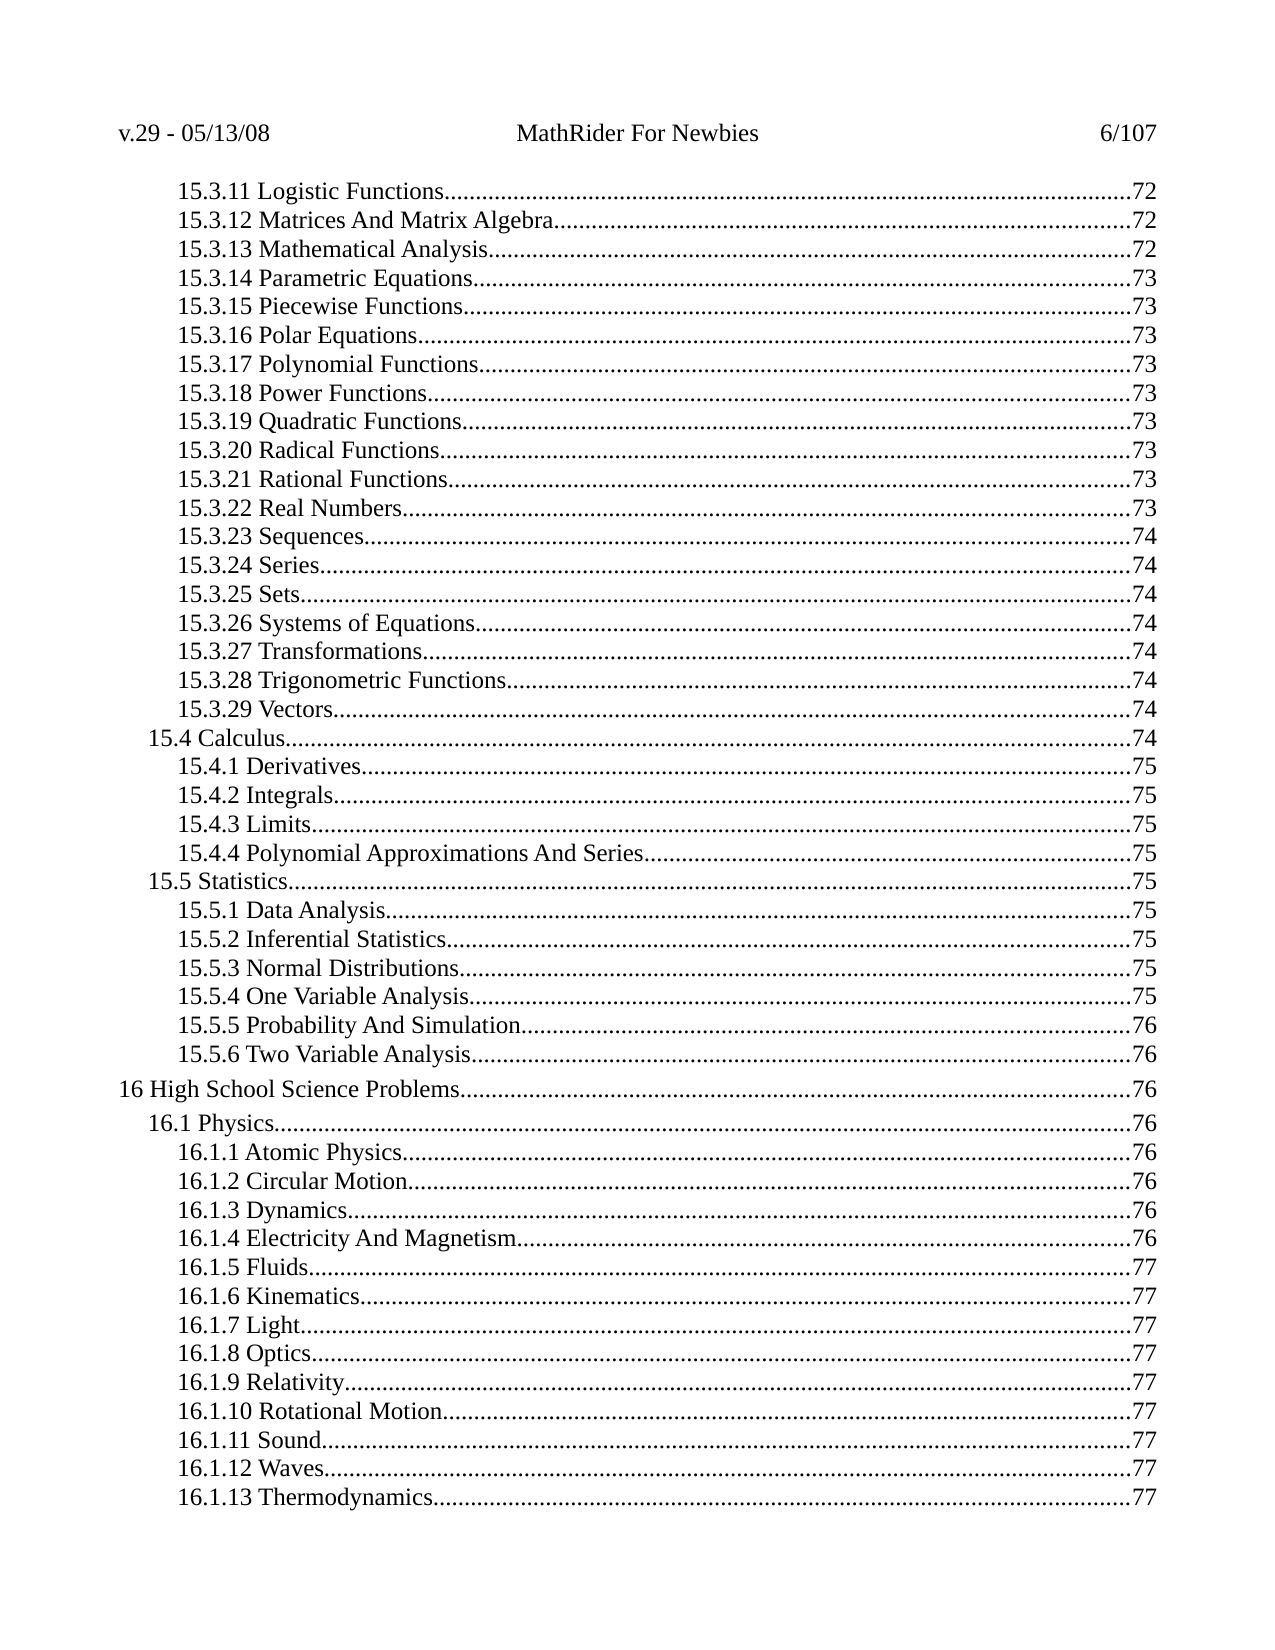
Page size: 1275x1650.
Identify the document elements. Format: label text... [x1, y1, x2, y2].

text 15.5 Statistics 75 [148, 866, 1157, 895]
text 15.4.4 Polynomial Approximations And Series 75 [177, 838, 1157, 866]
text 15.3.22 Real Numbers 73 [177, 493, 1157, 521]
text 16.1.1 Atomic Physics 76 [177, 1137, 1157, 1166]
text 15.5.4 One Variable Analysis 75 [177, 981, 1157, 1010]
text 15.5.1 Data Analysis 75 [177, 895, 1157, 924]
text 16.1.9 Relativity 77 [177, 1367, 1157, 1396]
text 15.3.17 Polynomial Functions 73 [177, 349, 1157, 378]
text 16.1.2 Circular Motion 76 [177, 1166, 1157, 1195]
text 15.3.20 Radical Functions 73 [177, 435, 1157, 464]
text 15.5.5 Probability And Simulation 76 [177, 1010, 1157, 1039]
text 15.3.25 Sets 74 [177, 579, 1157, 608]
text 16.1.3 Dynamics 76 [177, 1195, 1157, 1223]
text 16.1.4 Electricity And Magnetism 76 [177, 1223, 1157, 1252]
text 15.5.6 Two Variable Analysis 76 [177, 1039, 1157, 1068]
text 15.3.29 Vectors 74 [177, 694, 1157, 723]
text 16.1.13 Thermodynamics 77 [177, 1482, 1157, 1511]
text 15.4.1 Derivatives 75 [177, 751, 1157, 780]
text 15.3.13 Mathematical Analysis 72 [177, 234, 1157, 263]
text 15.3.26 Systems of Equations 74 [177, 608, 1157, 636]
text 15.5.2 Inferential Statistics 75 [177, 924, 1157, 953]
text 16.1.11 Sound 77 [177, 1425, 1157, 1453]
text 16.1.10 Rotational Motion 77 [177, 1396, 1157, 1425]
text 15.3.16 Polar Equations 73 [177, 320, 1157, 349]
text 15.3.28 Trigonometric Functions 74 [177, 665, 1157, 694]
text 16.1.5 Fluids 77 [177, 1252, 1157, 1281]
text 15.3.24 Series 74 [177, 550, 1157, 579]
text 15.3.18 Power Functions 73 [177, 378, 1157, 406]
text 16.1 Physics 76 [148, 1108, 1157, 1137]
text 16.1.6 Kinematics 77 [177, 1281, 1157, 1310]
text 15.3.19 Quadratic Functions 73 [177, 406, 1157, 435]
text 16.1.7 Light 77 [177, 1310, 1157, 1338]
text 15.3.14 Parametric Equations 73 [177, 263, 1157, 291]
text 15.3.11 Logistic Functions 72 [177, 176, 1157, 205]
text 15.3.15 Piecewise Functions 73 [177, 291, 1157, 320]
text 16.1.8 Optics 77 [177, 1338, 1157, 1367]
text 16 High School Science Problems 76 [118, 1074, 1157, 1102]
text 15.3.21 Rational Functions 73 [177, 464, 1157, 493]
text 16.1.12 Waves 77 [177, 1453, 1157, 1482]
text 15.5.3 Normal Distributions 75 [177, 953, 1157, 981]
text 15.3.27 Transformations 74 [177, 636, 1157, 665]
text 15.3.23 Sequences 74 [177, 521, 1157, 550]
text 15.4.3 Limits 75 [177, 809, 1157, 838]
text 15.4.2 Integrals 75 [177, 780, 1157, 809]
text 15.3.12 Matrices And Matrix Algebra 72 [177, 205, 1157, 234]
text 15.4 Calculus 74 [148, 723, 1157, 751]
